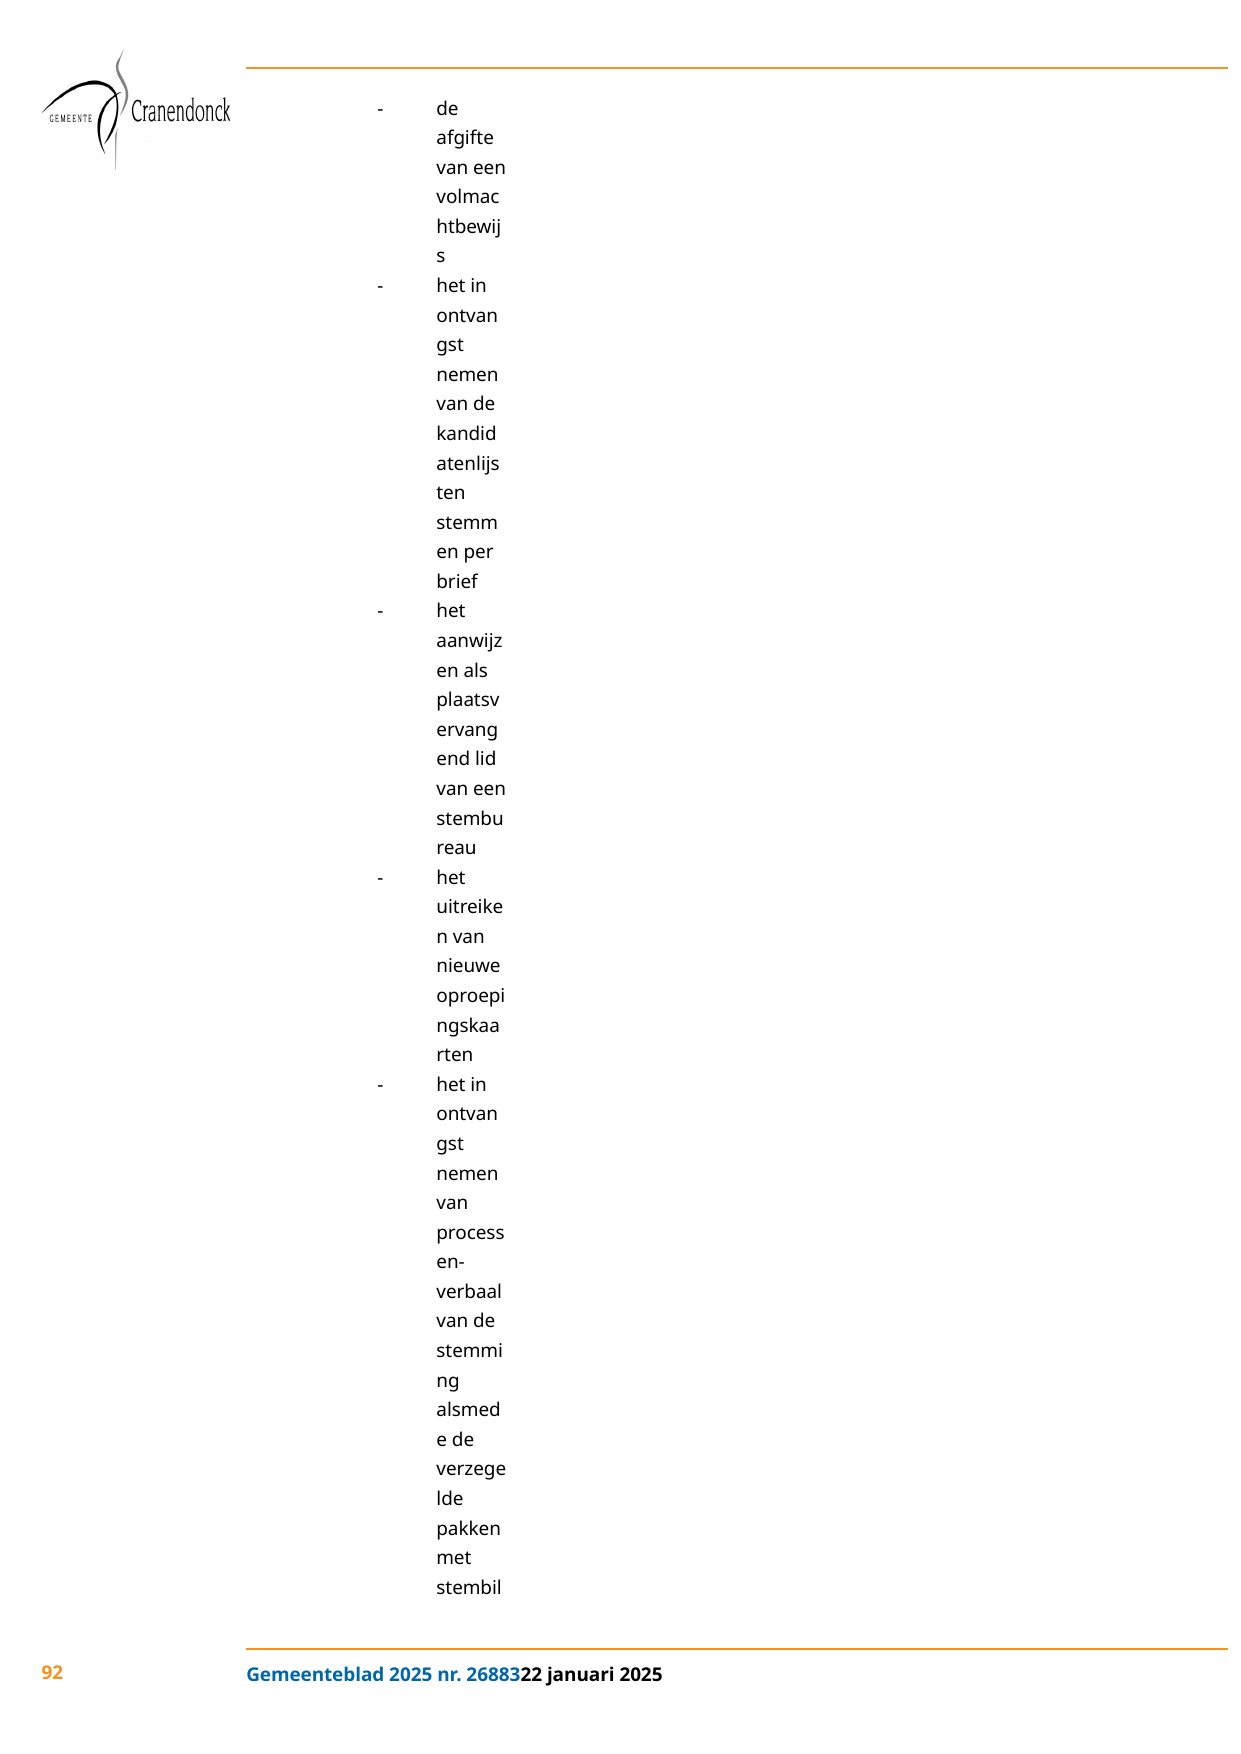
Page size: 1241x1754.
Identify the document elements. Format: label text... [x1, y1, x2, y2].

table_cell [248, 95, 377, 1600]
table_cell [635, 95, 764, 1600]
table_cell [894, 95, 1022, 1600]
table_cell [506, 95, 635, 1600]
table_cell de afgifte van een volmachtbewijs het in ontvangst nemen van de kandidatenlijsten stemmen per brief het aanwijzen als plaatsvervangend lid van een stembureau het uitreiken van nieuwe oproepingskaarten het in ontvangst nemen van processen-verbaal van de stemming alsmede de verzegelde pakken met stembil [377, 95, 506, 1600]
table_cell [764, 95, 893, 1600]
table_cell [1023, 95, 1152, 1600]
picture [41, 47, 231, 172]
